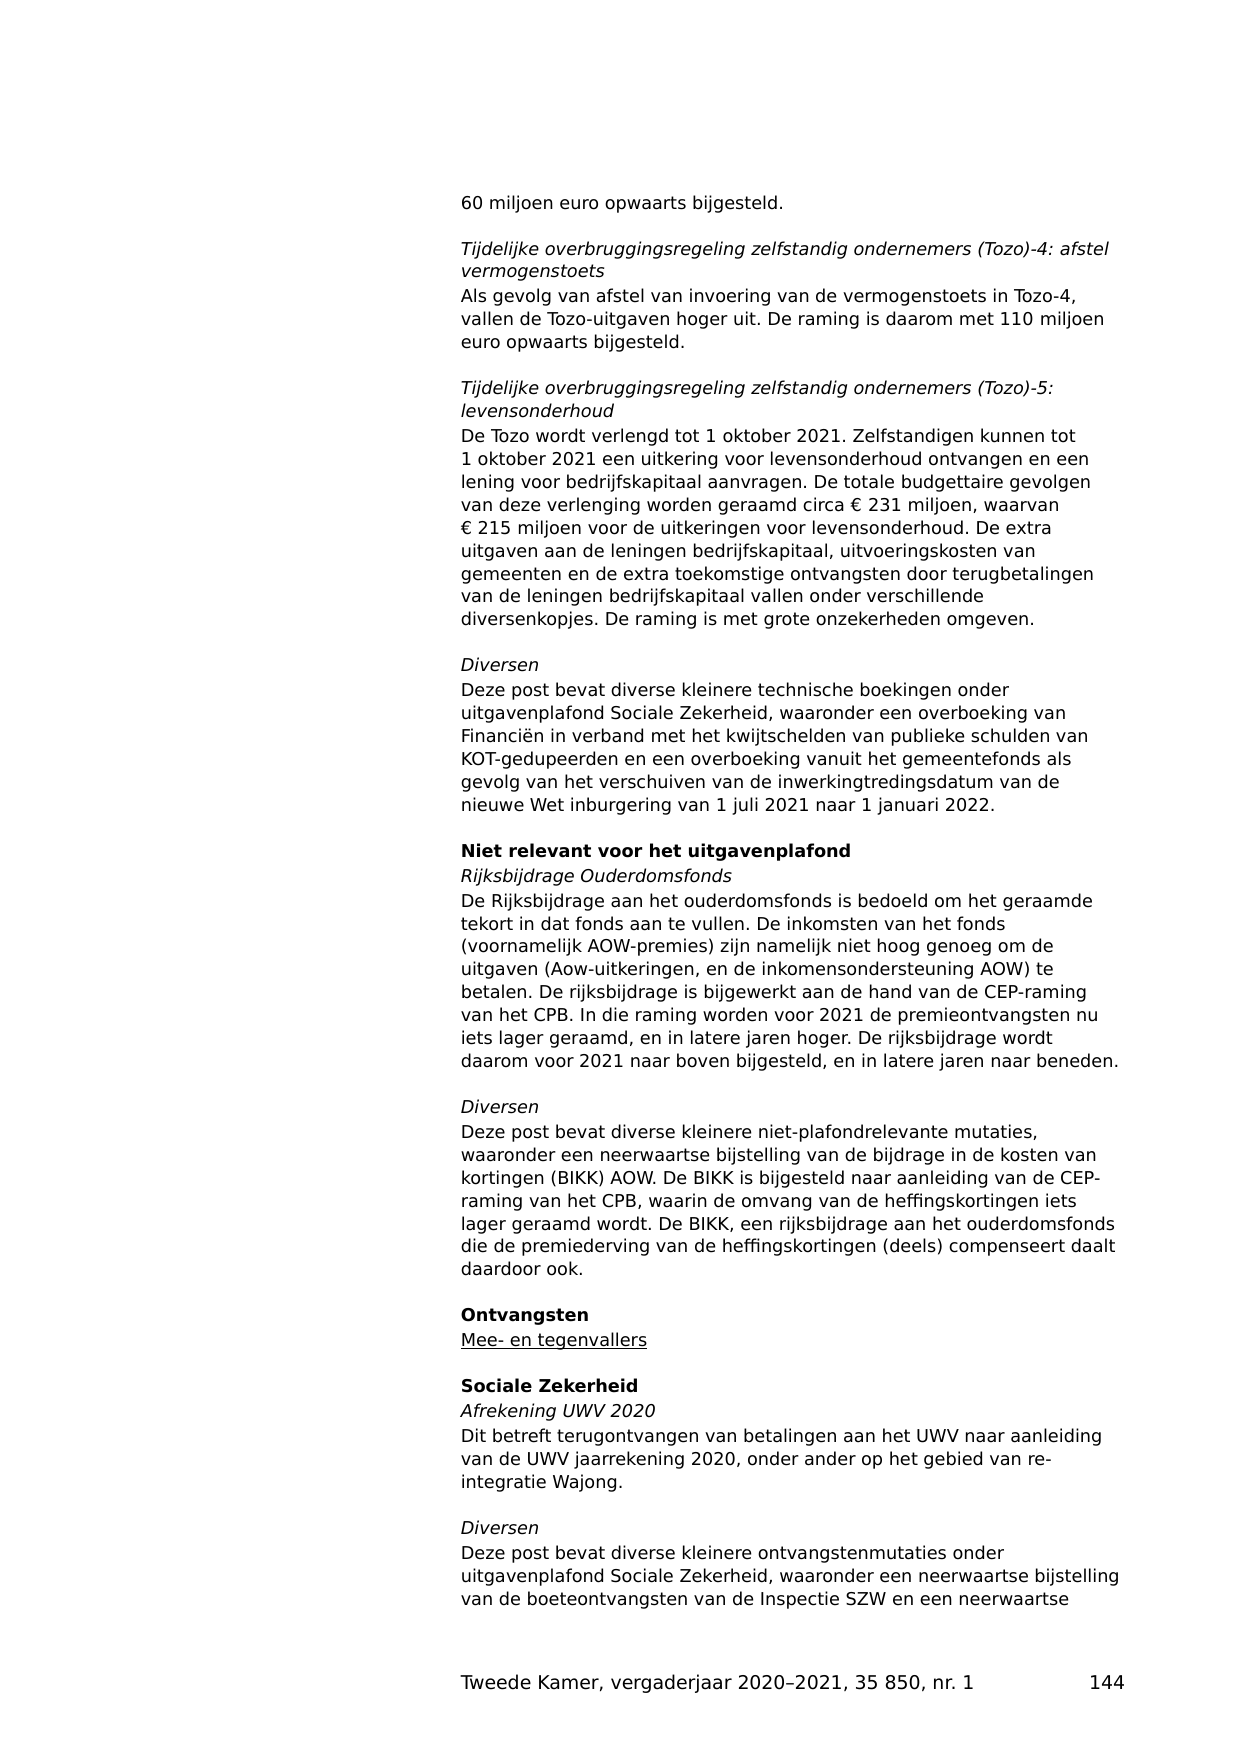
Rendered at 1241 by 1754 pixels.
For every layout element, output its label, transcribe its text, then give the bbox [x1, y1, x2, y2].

text Rijksbijdrage Ouderdomsfonds [461, 864, 1125, 887]
text De Rijksbijdrage aan het ouderdomsfonds is bedoeld om het geraamde tekort in dat fonds aan te vullen. De inkomsten van het fonds (voornamelijk AOW-premies) zijn namelijk niet hoog genoeg om de uitgaven (Aow-uitkeringen, en de inkomensondersteuning AOW) te betalen. De rijksbijdrage is bijgewerkt aan de hand van de CEP-raming van het CPB. In die raming worden voor 2021 de premieontvangsten nu iets lager geraamd, en in latere jaren hoger. De rijksbijdrage wordt daarom voor 2021 naar boven bijgesteld, en in latere jaren naar beneden. [461, 889, 1125, 1072]
text Diversen [461, 1095, 1125, 1118]
text Sociale Zekerheid [461, 1374, 1125, 1397]
text Dit betreft terugontvangen van betalingen aan het UWV naar aanleiding van de UWV jaarrekening 2020, onder ander op het gebied van re-integratie Wajong. [461, 1424, 1125, 1493]
text Deze post bevat diverse kleinere niet-plafondrelevante mutaties, waaronder een neerwaartse bijstelling van de bijdrage in de kosten van kortingen (BIKK) AOW. De BIKK is bijgesteld naar aanleiding van de CEP-raming van het CPB, waarin de omvang van de heffingskortingen iets lager geraamd wordt. De BIKK, een rijksbijdrage aan het ouderdomsfonds die de premiederving van de heffingskortingen (deels) compenseert daalt daardoor ook. [461, 1120, 1125, 1280]
text Ontvangsten [461, 1303, 1125, 1326]
text Mee- en tegenvallers [461, 1328, 1125, 1351]
text Tijdelijke overbruggingsregeling zelfstandig ondernemers (Tozo)-4: afstel vermogenstoets [461, 237, 1125, 282]
text De Tozo wordt verlengd tot 1 oktober 2021. Zelfstandigen kunnen tot 1 oktober 2021 een uitkering voor levensonderhoud ontvangen en een lening voor bedrijfskapitaal aanvragen. De totale budgettaire gevolgen van deze verlenging worden geraamd circa € 231 miljoen, waarvan € 215 miljoen voor de uitkeringen voor levensonderhoud. De extra uitgaven aan de leningen bedrijfskapitaal, uitvoeringskosten van gemeenten en de extra toekomstige ontvangsten door terugbetalingen van de leningen bedrijfskapitaal vallen onder verschillende diversenkopjes. De raming is met grote onzekerheden omgeven. [461, 424, 1125, 630]
text Als gevolg van afstel van invoering van de vermogenstoets in Tozo-4, vallen de Tozo-uitgaven hoger uit. De raming is daarom met 110 miljoen euro opwaarts bijgesteld. [461, 284, 1125, 353]
text Deze post bevat diverse kleinere ontvangstenmutaties onder uitgavenplafond Sociale Zekerheid, waaronder een neerwaartse bijstelling van de boeteontvangsten van de Inspectie SZW en een neerwaartse [461, 1541, 1125, 1609]
text Tijdelijke overbruggingsregeling zelfstandig ondernemers (Tozo)-5: levensonderhoud [461, 376, 1125, 422]
text Diversen [461, 1516, 1125, 1539]
text Deze post bevat diverse kleinere technische boekingen onder uitgavenplafond Sociale Zekerheid, waaronder een overboeking van Financiën in verband met het kwijtschelden van publieke schulden van KOT-gedupeerden en een overboeking vanuit het gemeentefonds als gevolg van het verschuiven van de inwerkingtredingsdatum van de nieuwe Wet inburgering van 1 juli 2021 naar 1 januari 2022. [461, 678, 1125, 816]
text 60 miljoen euro opwaarts bijgesteld. [461, 191, 1125, 214]
text Afrekening UWV 2020 [461, 1399, 1125, 1422]
text Niet relevant voor het uitgavenplafond [461, 839, 1125, 862]
text Diversen [461, 653, 1125, 676]
